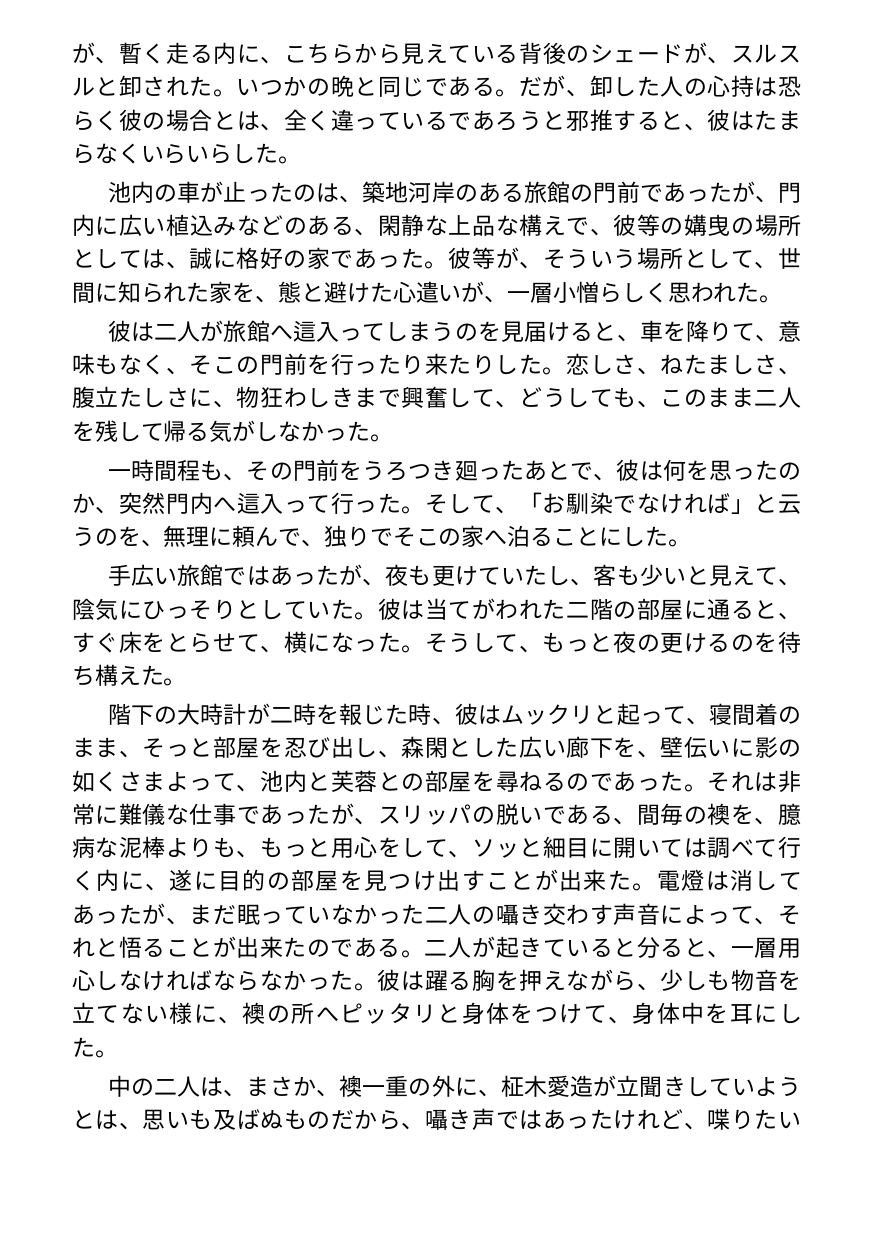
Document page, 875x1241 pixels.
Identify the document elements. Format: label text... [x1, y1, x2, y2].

text 彼は二人が旅館へ這入ってしまうのを見届けると、車を降りて、意味もなく、そこの門前を行ったり来たりした。恋しさ、ねたましさ、腹立たしさに、物狂わしきまで興奮して、どうしても、このまま二人を残して帰る気がしなかった。 [72, 314, 802, 447]
text 手広い旅館ではあったが、夜も更けていたし、客も少いと見えて、陰気にひっそりとしていた。彼は当てがわれた二階の部屋に通ると、すぐ床をとらせて、横になった。そうして、もっと夜の更けるのを待ち構えた。 [72, 558, 802, 691]
text 中の二人は、まさか、襖一重の外に、柾木愛造が立聞きしていようとは、思いも及ばぬものだから、囁き声ではあったけれど、喋りたい [72, 1068, 802, 1135]
text 階下の大時計が二時を報じた時、彼はムックリと起って、寝間着のまま、そっと部屋を忍び出し、森閑とした広い廊下を、壁伝いに影の如くさまよって、池内と芙蓉との部屋を尋ねるのであった。それは非常に難儀な仕事であったが、スリッパの脱いである、間毎の襖を、臆病な泥棒よりも、もっと用心をして、ソッと細目に開いては調べて行く内に、遂に目的の部屋を見つけ出すことが出来た。電燈は消してあったが、まだ眠っていなかった二人の囁き交わす声音によって、それと悟ることが出来たのである。二人が起きていると分ると、一層用心しなければならなかった。彼は躍る胸を押えながら、少しも物音を立てない様に、襖の所へピッタリと身体をつけて、身体中を耳にした。 [72, 697, 802, 1063]
text 一時間程も、その門前をうろつき廻ったあとで、彼は何を思ったのか、突然門内へ這入って行った。そして、「お馴染でなければ」と云うのを、無理に頼んで、独りでそこの家へ泊ることにした。 [72, 453, 802, 552]
text が、暫く走る内に、こちらから見えている背後のシェードが、スルスルと卸された。いつかの晩と同じである。だが、卸した人の心持は恐らく彼の場合とは、全く違っているであろうと邪推すると、彼はたまらなくいらいらした。 [72, 36, 802, 169]
text 池内の車が止ったのは、築地河岸のある旅館の門前であったが、門内に広い植込みなどのある、閑静な上品な構えで、彼等の媾曳の場所としては、誠に格好の家であった。彼等が、そういう場所として、世間に知られた家を、態と避けた心遣いが、一層小憎らしく思われた。 [72, 175, 802, 308]
